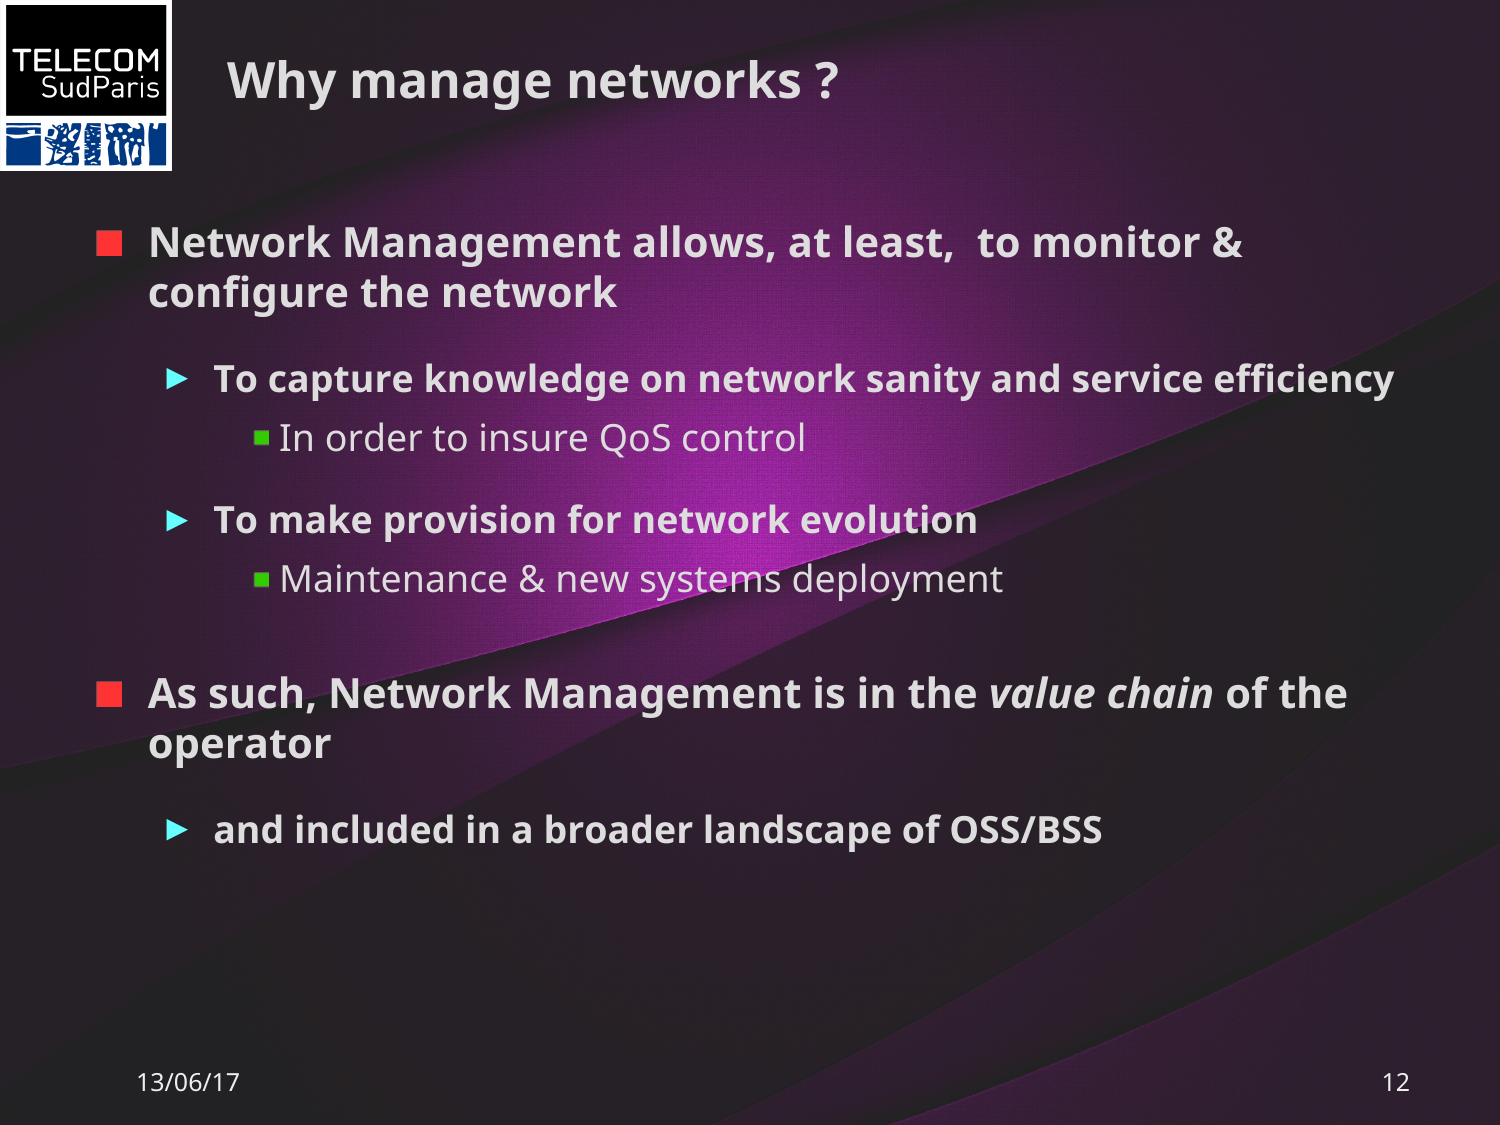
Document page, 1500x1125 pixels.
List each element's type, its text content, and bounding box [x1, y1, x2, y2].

picture [0, 0, 1500, 1125]
list Network Management allows, at least, to monitor & configure the network To capture knowledge on network sanity and service efficiency In order to insure QoS control To make provision for network evolution Maintenance & new systems deployment As such, Network Management is in the value chain of the operator and included in a broader landscape of OSS/BSS [76, 207, 1427, 977]
title Why manage networks ? [212, 19, 1406, 138]
